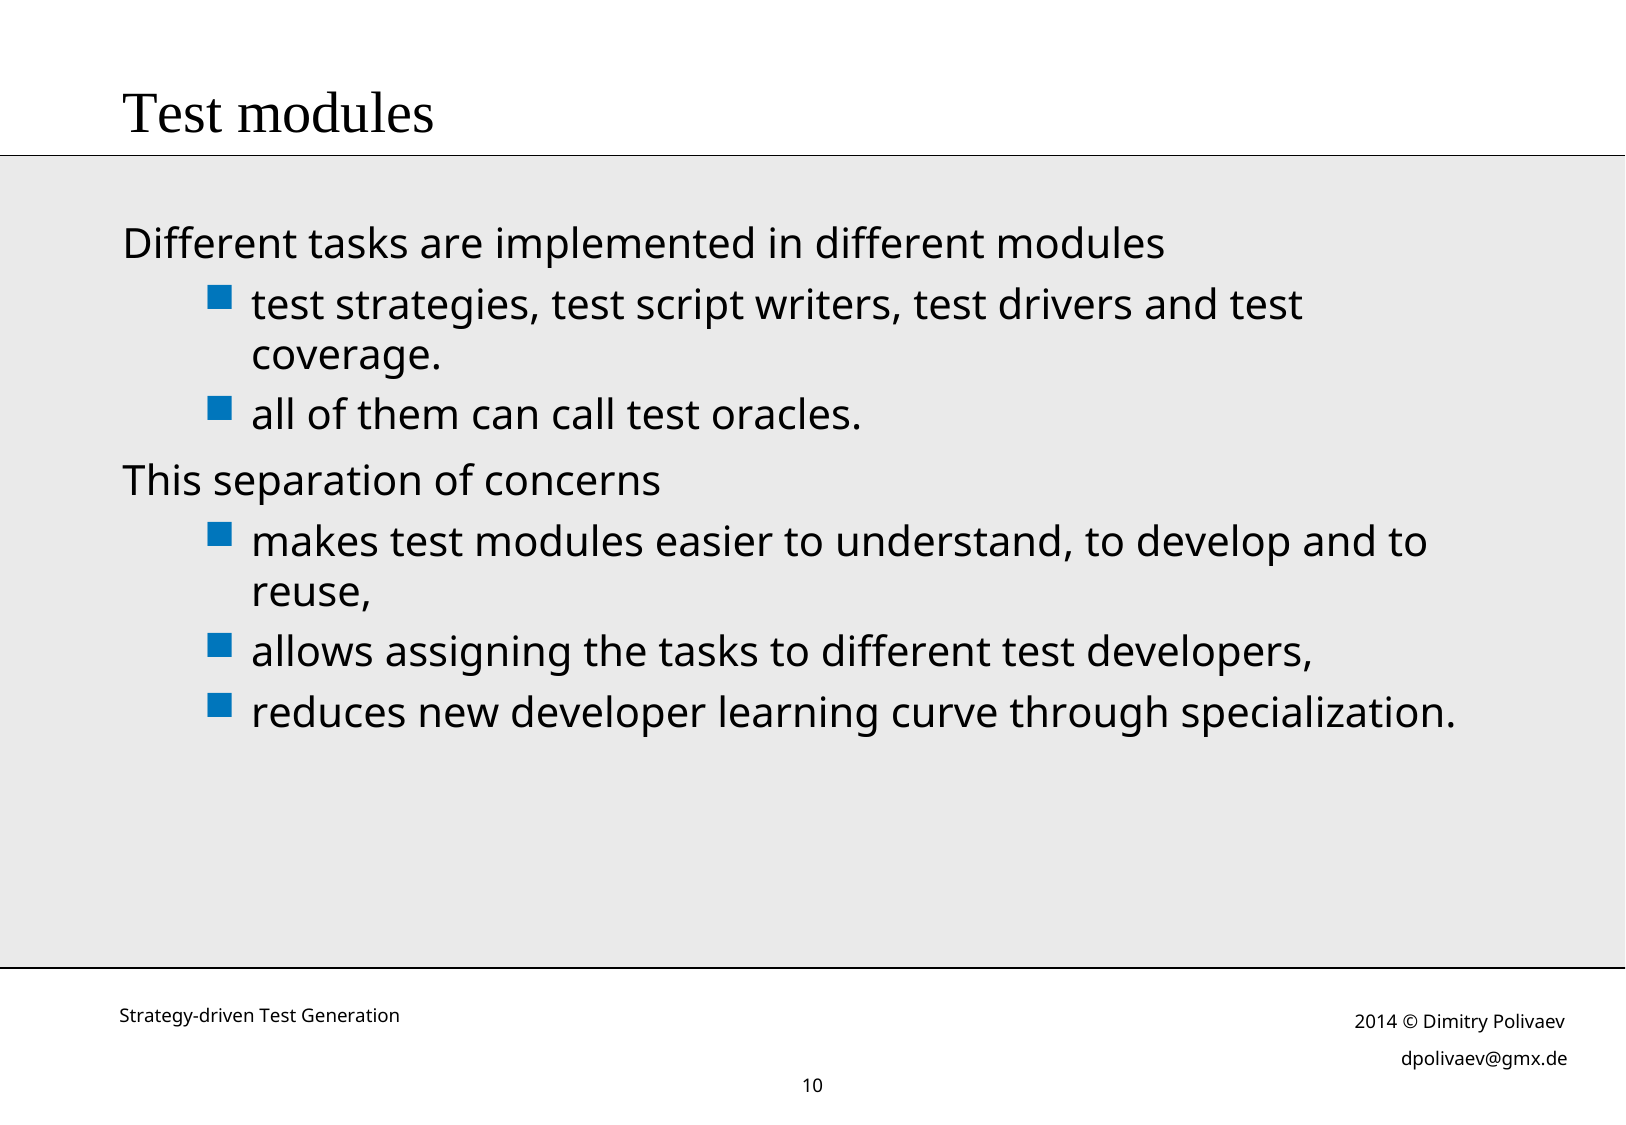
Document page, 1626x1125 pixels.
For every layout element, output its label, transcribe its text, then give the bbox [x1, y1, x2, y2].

title Test modules [122, 70, 1501, 145]
list Different tasks are implemented in different modules test strategies, test script writers, test drivers and test coverage. all of them can call test oracles. This separation of concerns makes test modules easier to understand, to develop and to reuse, allows assigning the tasks to different test developers, reduces new developer learning curve through specialization. [122, 222, 1501, 875]
